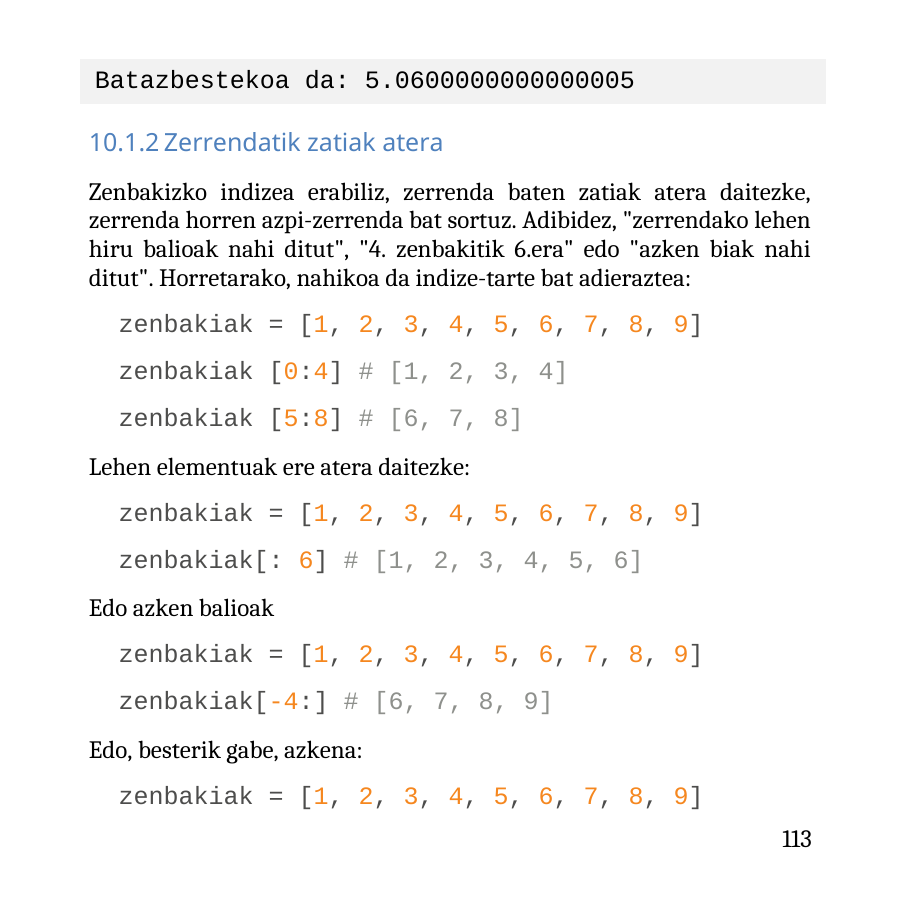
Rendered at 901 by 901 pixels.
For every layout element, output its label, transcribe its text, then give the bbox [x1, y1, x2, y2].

text Zenbakizko indizea erabiliz, zerrenda baten zatiak atera daitezke, zerrenda horren azpi-zerrenda bat sortuz. Adibidez, "zerrendako lehen hiru balioak nahi ditut", "4. zenbakitik 6.era" edo "azken biak nahi ditut". Horretarako, nahikoa da indize-tarte bat adieraztea: [89, 178, 811, 293]
text zenbakiak = [1, 2, 3, 4, 5, 6, 7, 8, 9] [118, 642, 811, 670]
text zenbakiak[: 6] # [1, 2, 3, 4, 5, 6] [118, 547, 811, 576]
text Edo azken balioak [89, 594, 811, 623]
text Lehen elementuak ere atera daitezke: [89, 453, 811, 481]
text zenbakiak [5:8] # [6, 7, 8] [118, 406, 811, 434]
text Edo, besterik gabe, azkena: [89, 736, 811, 765]
text zenbakiak = [1, 2, 3, 4, 5, 6, 7, 8, 9] [118, 311, 811, 340]
text Batazbestekoa da: 5.0600000000000005 [86, 65, 820, 98]
text zenbakiak = [1, 2, 3, 4, 5, 6, 7, 8, 9] [118, 783, 811, 812]
text zenbakiak = [1, 2, 3, 4, 5, 6, 7, 8, 9] [118, 500, 811, 528]
text zenbakiak[-4:] # [6, 7, 8, 9] [118, 689, 811, 717]
subtitle Zerrendatik zatiak atera [89, 125, 811, 159]
text zenbakiak [0:4] # [1, 2, 3, 4] [118, 358, 811, 387]
